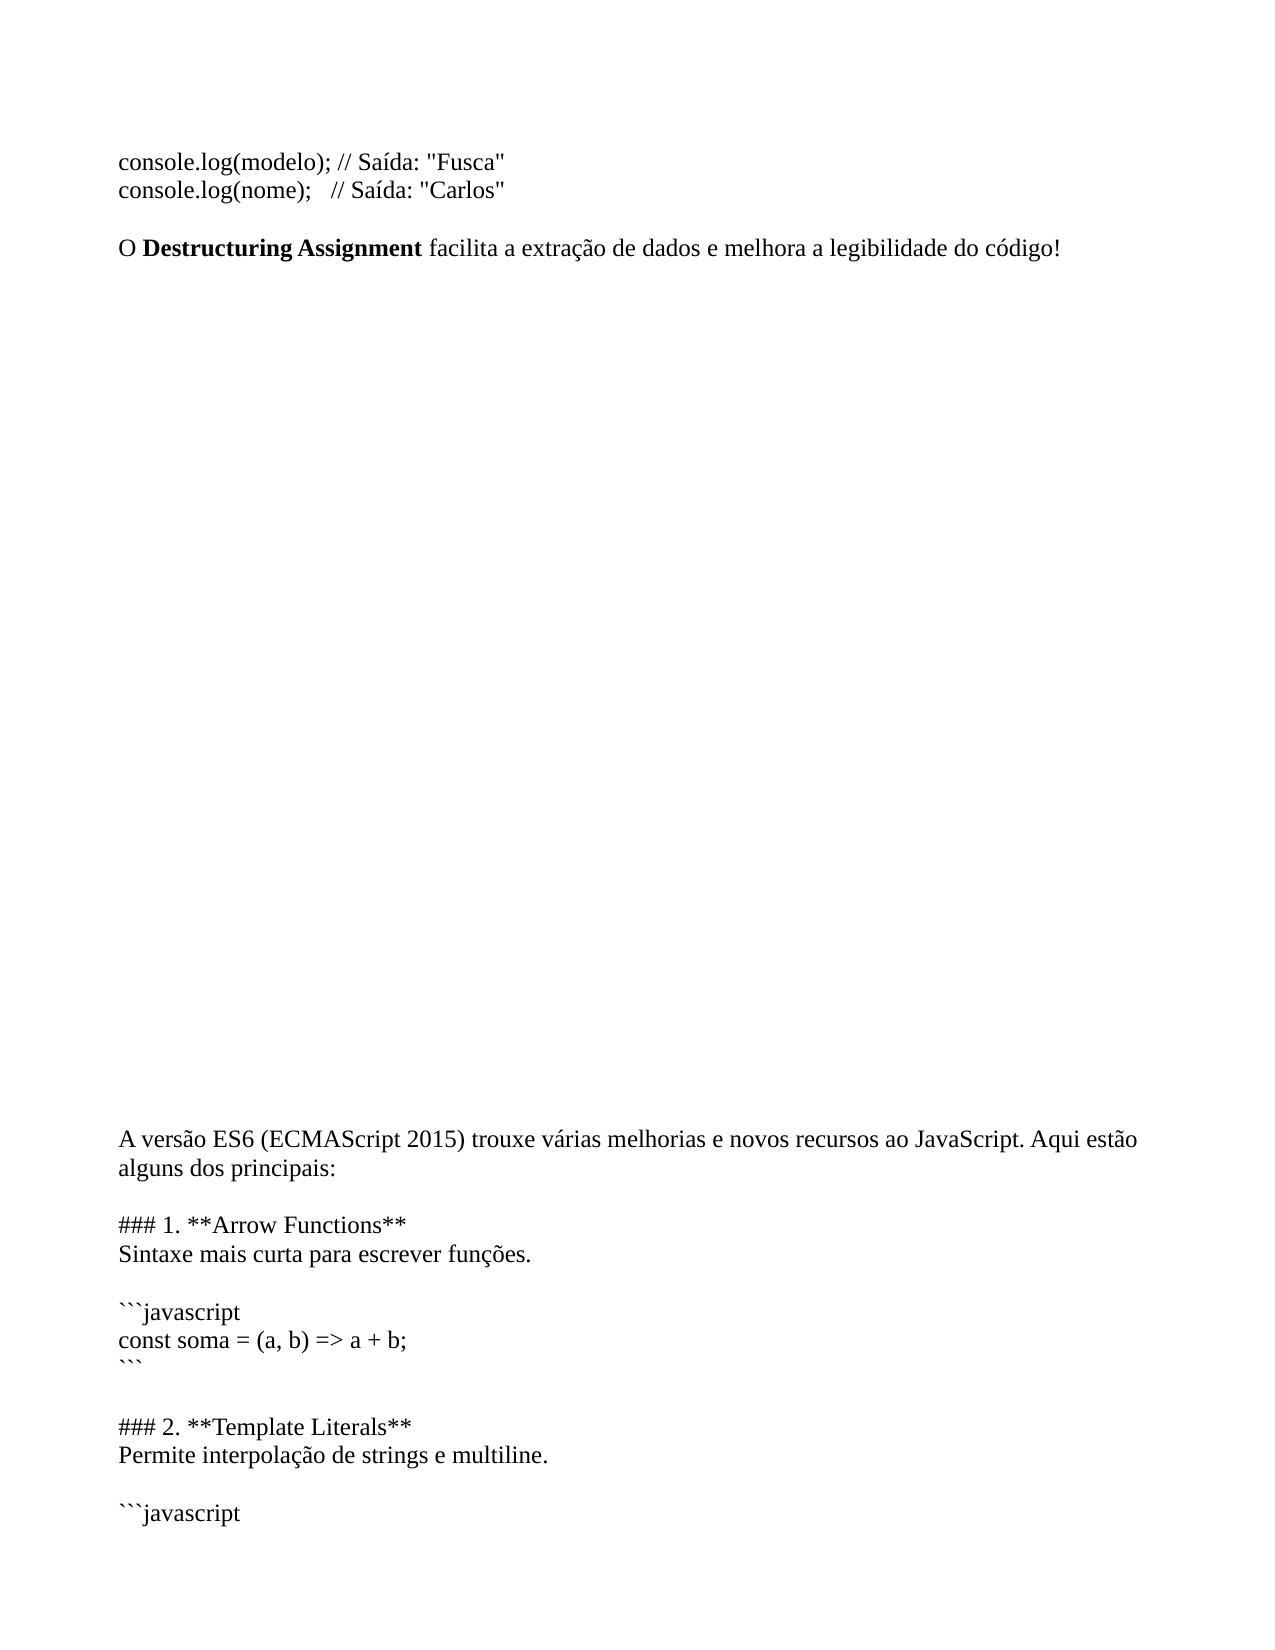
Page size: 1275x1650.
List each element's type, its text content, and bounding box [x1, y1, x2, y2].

text console.log(modelo); // Saída: "Fusca" [118, 147, 1157, 176]
text Sintaxe mais curta para escrever funções. [118, 1239, 1157, 1268]
text const soma = (a, b) => a + b; [118, 1326, 1157, 1354]
text console.log(nome); // Saída: "Carlos" [118, 176, 1157, 204]
text ### 2. **Template Literals** [118, 1412, 1157, 1441]
text ```javascript [118, 1498, 1157, 1527]
text A versão ES6 (ECMAScript 2015) trouxe várias melhorias e novos recursos ao JavaScript. Aqui estão alguns dos principais: [118, 1124, 1157, 1182]
text ``` [118, 1354, 1157, 1383]
text ### 1. **Arrow Functions** [118, 1211, 1157, 1239]
text Permite interpolação de strings e multiline. [118, 1441, 1157, 1469]
text O Destructuring Assignment facilita a extração de dados e melhora a legibilidade do código! [118, 233, 1157, 262]
text ```javascript [118, 1297, 1157, 1326]
